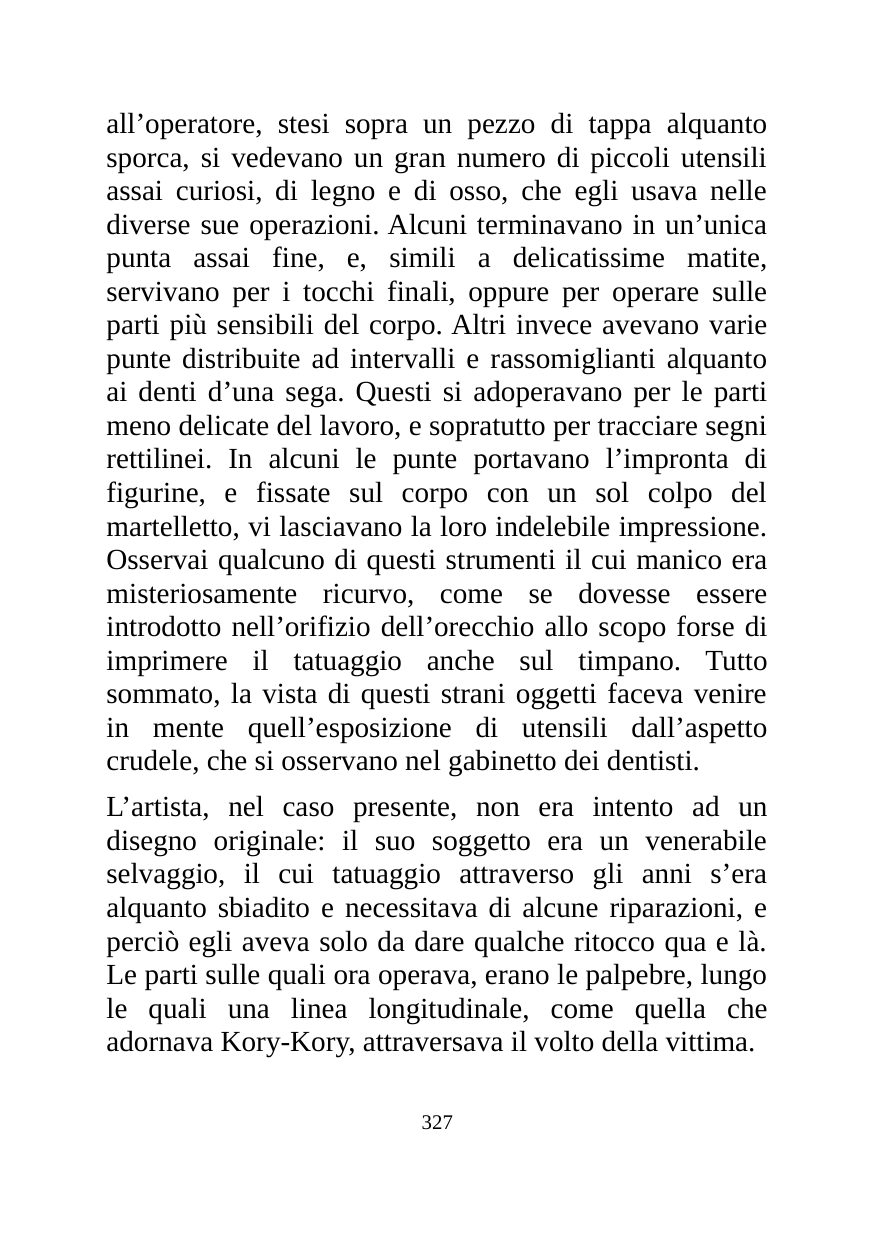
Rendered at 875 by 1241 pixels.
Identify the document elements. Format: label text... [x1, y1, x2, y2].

text L’artista, nel caso presente, non era intento ad un disegno originale: il suo soggetto era un venerabile selvaggio, il cui tatuaggio attraverso gli anni s’era alquanto sbiadito e necessitava di alcune riparazioni, e perciò egli aveva solo da dare qualche ritocco qua e là. Le parti sulle quali ora operava, erano le palpebre, lungo le quali una linea longitudinale, come quella che adornava Kory-Kory, attraversava il volto della vittima. [106, 789, 768, 1058]
text all’operatore, stesi sopra un pezzo di tappa alquanto sporca, si vedevano un gran numero di piccoli utensili assai curiosi, di legno e di osso, che egli usava nelle diverse sue operazioni. Alcuni terminavano in un’unica punta assai fine, e, simili a delicatissime matite, servivano per i tocchi finali, oppure per operare sulle parti più sensibili del corpo. Altri invece avevano varie punte distribuite ad intervalli e rassomiglianti alquanto ai denti d’una sega. Questi si adoperavano per le parti meno delicate del lavoro, e sopratutto per tracciare segni rettilinei. In alcuni le punte portavano l’impronta di figurine, e fissate sul corpo con un sol colpo del martelletto, vi lasciavano la loro indelebile impressione. Osservai qualcuno di questi strumenti il cui manico era misteriosamente ricurvo, come se dovesse essere introdotto nell’orifizio dell’orecchio allo scopo forse di imprimere il tatuaggio anche sul timpano. Tutto sommato, la vista di questi strani oggetti faceva venire in mente quell’esposizione di utensili dall’aspetto crudele, che si osservano nel gabinetto dei dentisti. [106, 106, 768, 777]
